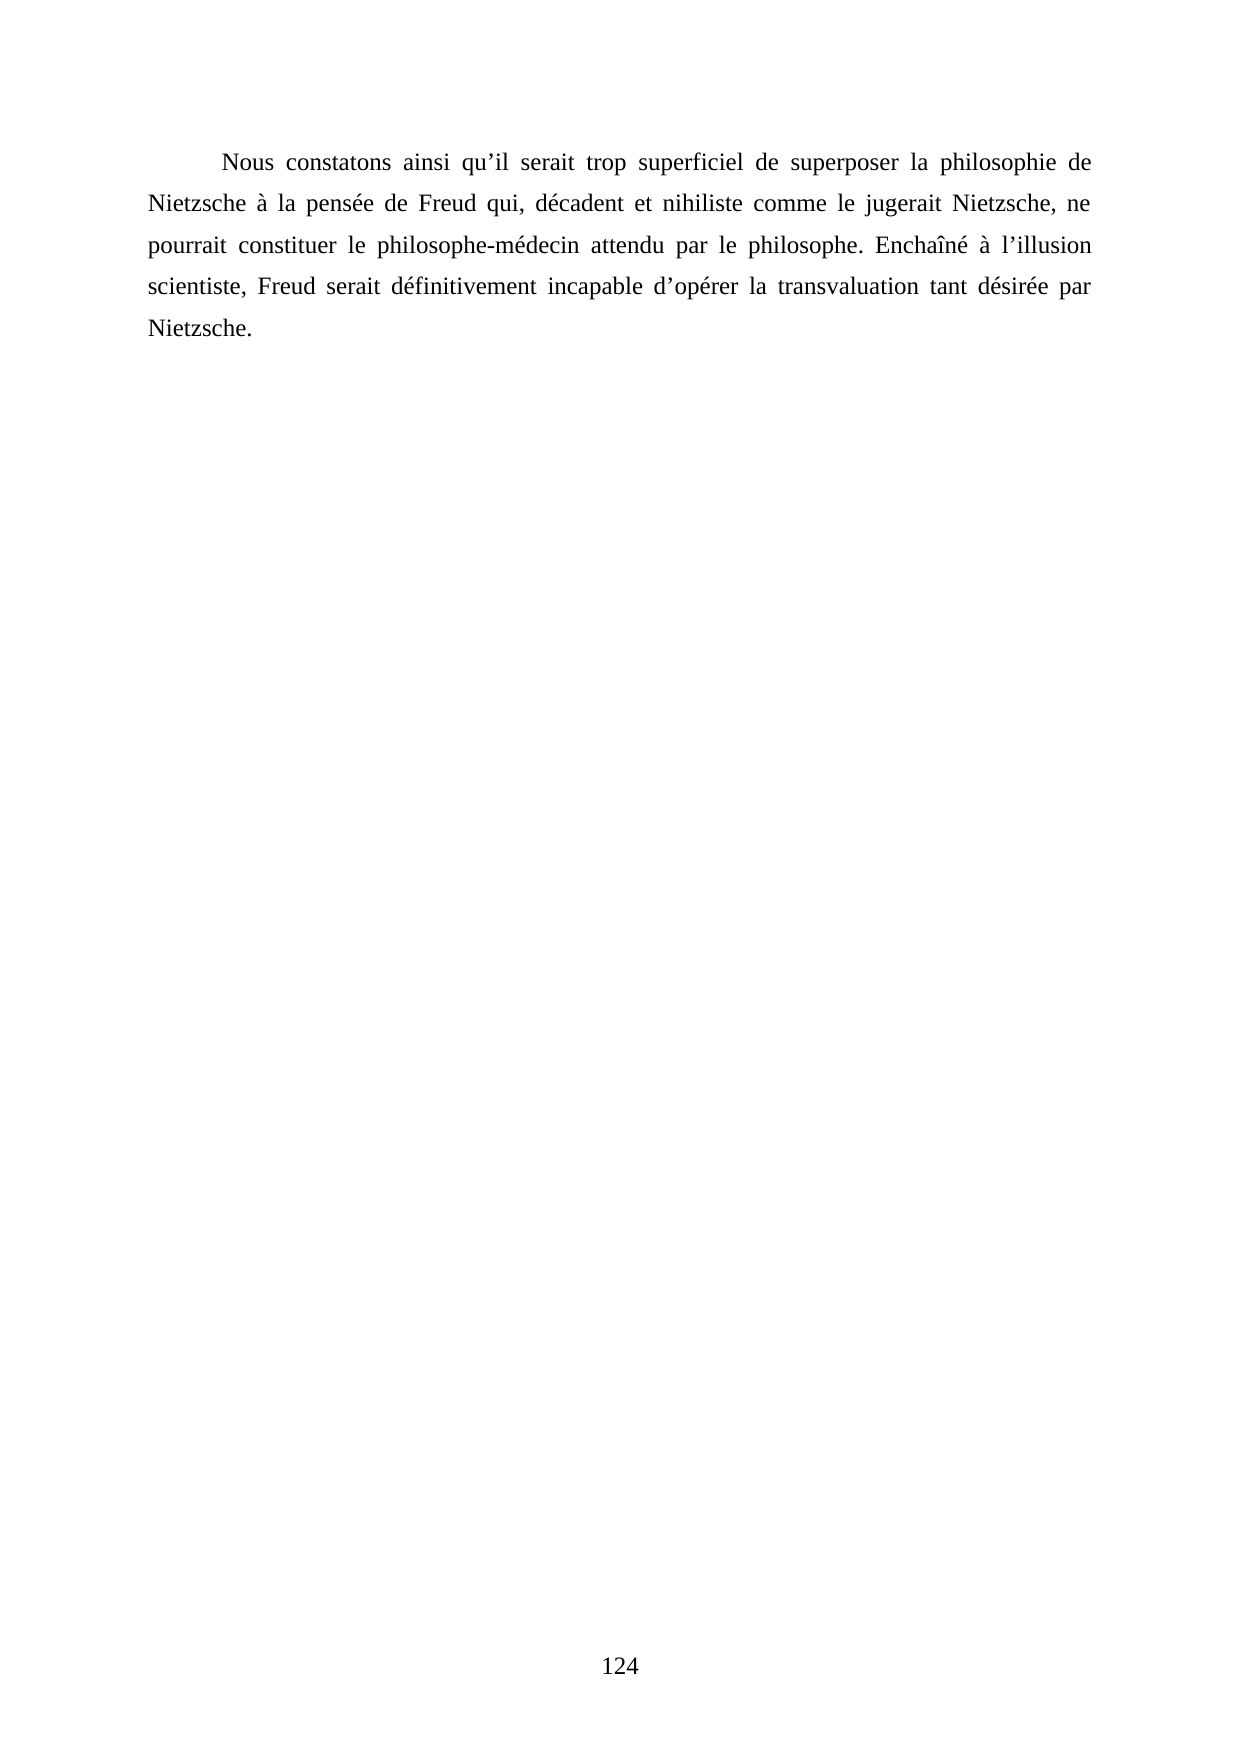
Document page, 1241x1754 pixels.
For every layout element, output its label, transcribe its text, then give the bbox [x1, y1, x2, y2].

text Nous constatons ainsi qu’il serait trop superficiel de superposer la philosophie de Nietzsche à la pensée de Freud qui, décadent et nihiliste comme le jugerait Nietzsche, ne pourrait constituer le philosophe-médecin attendu par le philosophe. Enchaîné à l’illusion scientiste, Freud serait définitivement incapable d’opérer la transvaluation tant désirée par Nietzsche. [148, 148, 1092, 342]
